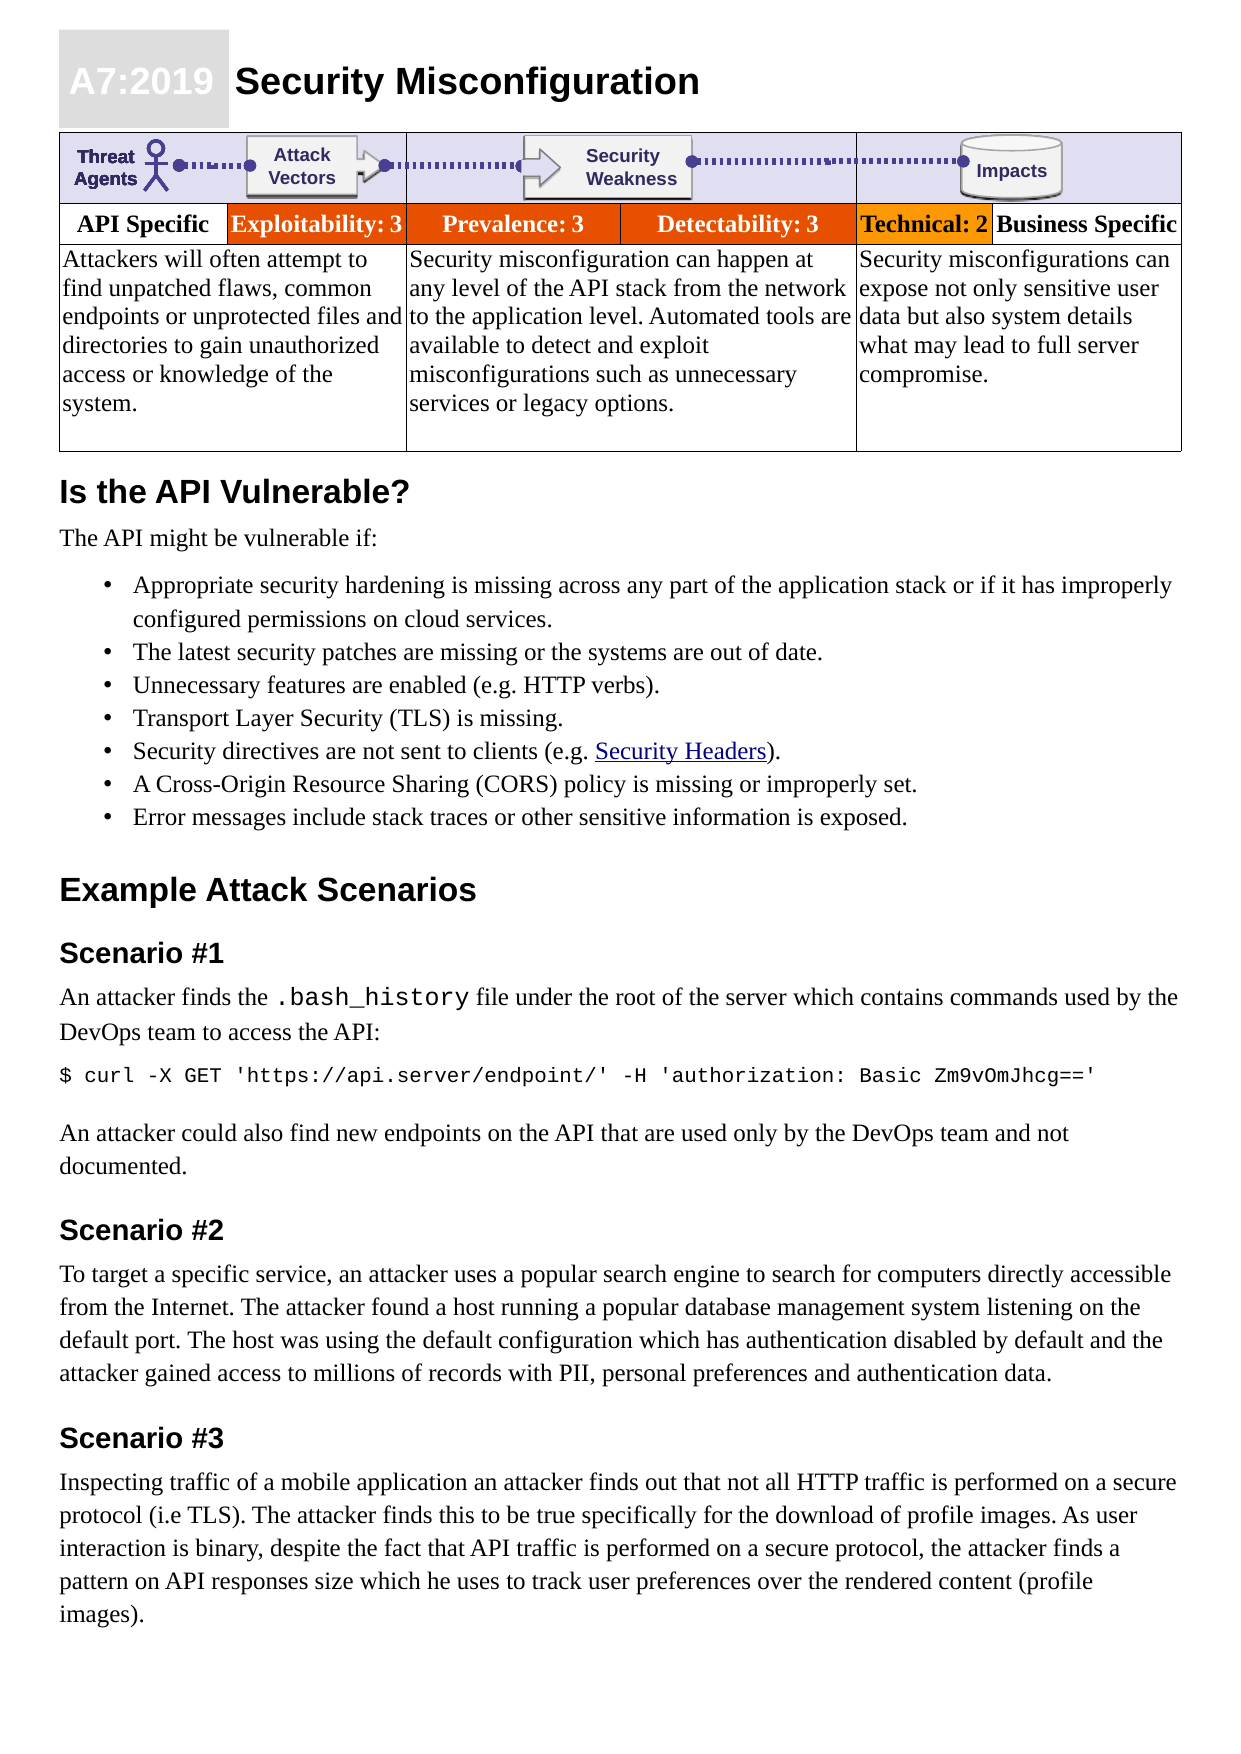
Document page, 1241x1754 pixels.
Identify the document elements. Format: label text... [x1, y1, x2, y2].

list Transport Layer Security (TLS) is missing. [103, 703, 1181, 731]
table_cell Security misconfiguration can happen at any level of the API stack from the network to the application level. Automated tools are available to detect and exploit misconfigurations such as unnecessary services or legacy options. [407, 245, 856, 451]
subtitle Scenario #2 [59, 1213, 1181, 1247]
subtitle Scenario #3 [59, 1421, 1181, 1454]
list The latest security patches are missing or the systems are out of date. [103, 637, 1181, 665]
table_cell Prevalence: 3 [407, 204, 620, 244]
table_header [60, 133, 227, 203]
subtitle Example Attack Scenarios [59, 870, 1181, 909]
list Security directives are not sent to clients (e.g. Security Headers). [103, 736, 1181, 764]
table_header [857, 133, 992, 203]
list Appropriate security hardening is missing across any part of the application stack or if it has improperly configured permissions on cloud services. [103, 571, 1181, 632]
table_cell API Specific [60, 204, 227, 244]
table_header [620, 133, 856, 203]
table_cell Business Specific [993, 204, 1181, 244]
table_header [407, 133, 620, 203]
text $ curl -X GET 'https://api.server/endpoint/' -H 'authorization: Basic Zm9vOmJhcg==' [59, 1065, 1181, 1088]
table_cell Technical: 2 [857, 204, 992, 244]
text An attacker could also find new endpoints on the API that are used only by the DevOps team and not documented. [59, 1118, 1181, 1180]
list A Cross-Origin Resource Sharing (CORS) policy is missing or improperly set. [103, 769, 1181, 797]
list Unnecessary features are enabled (e.g. HTTP verbs). [103, 670, 1181, 698]
text Inspecting traffic of a mobile application an attacker finds out that not all HTTP traffic is performed on a secure protocol (i.e TLS). The attacker finds this to be true specifically for the download of profile images. As user interaction is binary, despite the fact that API traffic is performed on a secure protocol, the attacker finds a pattern on API responses size which he uses to track user preferences over the rendered content (profile images). [59, 1467, 1181, 1628]
table_cell Exploitability: 3 [228, 204, 406, 244]
text An attacker finds the .bash_history file under the root of the server which contains commands used by the DevOps team to access the API: [59, 982, 1181, 1046]
table_cell Attackers will often attempt to find unpatched flaws, common endpoints or unprotected files and directories to gain unauthorized access or knowledge of the system. [60, 245, 406, 451]
text The API might be vulnerable if: [59, 523, 1181, 552]
table_header [227, 133, 406, 203]
subtitle Is the API Vulnerable? [59, 472, 1181, 511]
text To target a specific service, an attacker uses a popular search engine to search for computers directly accessible from the Internet. The attacker found a host running a popular database management system listening on the default port. The host was using the default configuration which has authentication disabled by default and the attacker gained access to millions of records with PII, personal preferences and authentication data. [59, 1259, 1181, 1387]
table_cell Detectability: 3 [621, 204, 856, 244]
table_header [992, 133, 1181, 203]
table_cell Security misconfigurations can expose not only sensitive user data but also system details what may lead to full server compromise. [857, 245, 1181, 451]
list Error messages include stack traces or other sensitive information is exposed. [103, 802, 1181, 831]
subtitle Scenario #1 [59, 936, 1181, 970]
